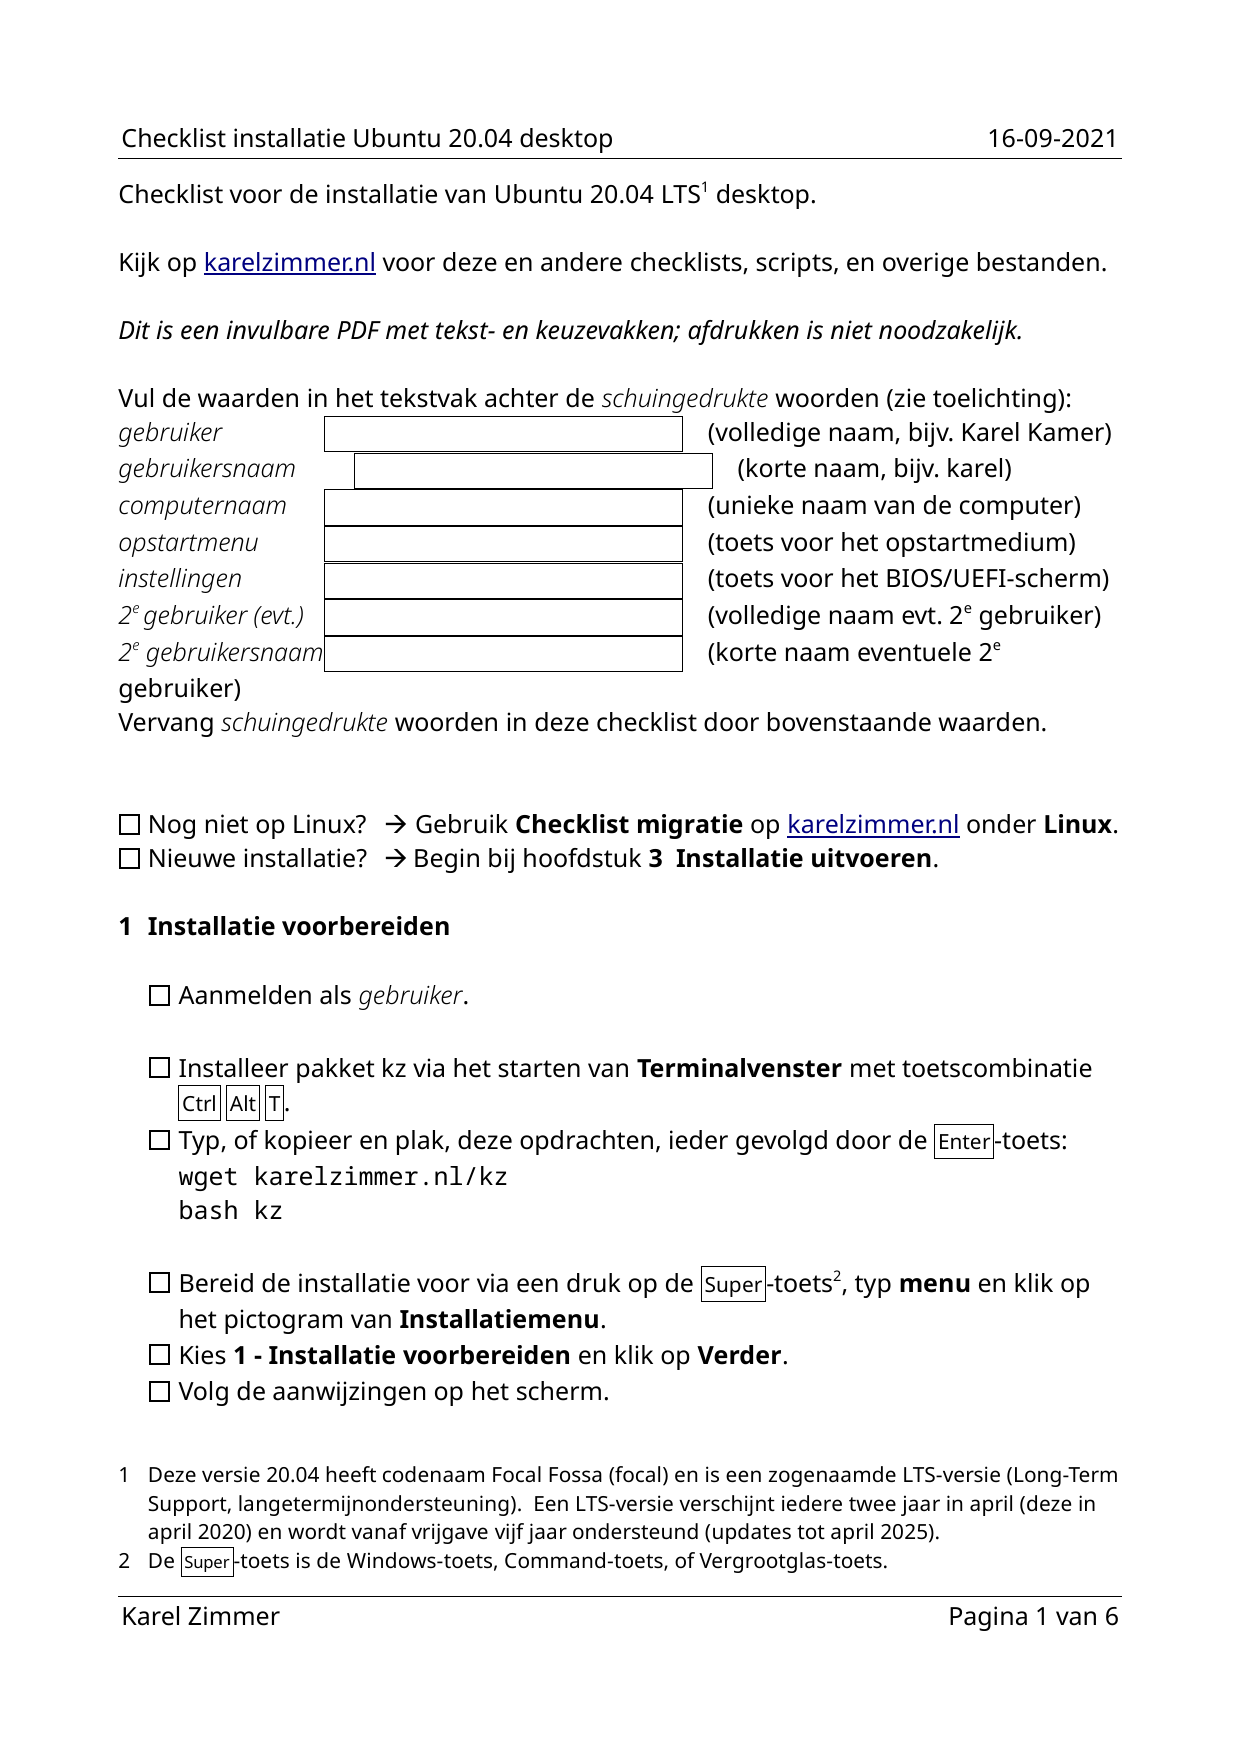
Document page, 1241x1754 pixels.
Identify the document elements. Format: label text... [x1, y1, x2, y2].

table_header Aanmelden als gebruiker. [177, 977, 1120, 1013]
table_cell [177, 1013, 1120, 1049]
table_cell Installeer pakket kz via het starten van Terminalvenster met toetscombinatie Ctrl Alt T. [177, 1050, 1120, 1122]
table_cell [141, 1122, 177, 1228]
text Dit is een invulbare PDF met tekst- en keuzevakken; afdrukken is niet noodzakelijk. [118, 313, 1122, 347]
text gebruiker (volledige naam, bijv. Karel Kamer) [118, 415, 1122, 451]
text computernaam [118, 488, 354, 525]
text (unieke naam van de computer) [683, 488, 1122, 525]
text Checklist voor de installatie van Ubuntu 20.04 LTS desktop. [118, 177, 1122, 211]
text 2e gebruikersnaam (korte naam eventuele 2e gebruiker) [118, 635, 1122, 705]
table_cell [141, 1373, 177, 1409]
text opstartmenu [118, 525, 324, 561]
text Kijk op karelzimmer.nl voor deze en andere checklists, scripts, en overige bestanden. [118, 245, 1122, 279]
table_header [141, 977, 177, 1013]
text 2e gebruiker (evt.) [118, 598, 324, 635]
table_cell Typ, of kopieer en plak, deze opdrachten, ieder gevolgd door de Enter-toets: wget karelzimmer.nl/kz bash kz [177, 1122, 1120, 1228]
text Nieuwe installatie?  Begin bij hoofdstuk 2 Installatie uitvoeren. [118, 841, 1122, 875]
table_cell [177, 1409, 1120, 1445]
table_cell Volg de aanwijzingen op het scherm. [177, 1373, 1120, 1409]
text instellingen (toets voor het BIOS/UEFI-scherm) [118, 561, 1122, 598]
table_cell [141, 1050, 177, 1122]
text Deze versie 20.04 heeft codenaam Focal Fossa (focal) en is een zogenaamde LTS-versie (Long-Term Support, langetermijnondersteuning). Een LTS-versie verschijnt iedere twee jaar in april (deze in april 2020) en wordt vanaf vrijgave vijf jaar ondersteund (updates tot april 2025). [118, 1460, 1122, 1546]
table_cell Kies 1 - Installatie voorbereiden en klik op Verder. [177, 1337, 1120, 1373]
table_cell [141, 1013, 177, 1049]
text Vul de waarden in het tekstvak achter de schuingedrukte woorden (zie toelichting): [118, 381, 1122, 415]
text Nog niet op Linux?  Gebruik Checklist migratie op karelzimmer.nl onder Linux. [118, 807, 1122, 841]
table_cell [141, 1264, 177, 1337]
table_cell [177, 1228, 1120, 1264]
text (toets voor het opstartmedium) [683, 525, 1122, 561]
text (volledige naam evt. 2e gebruiker) [683, 598, 1122, 635]
text gebruikersnaam (korte naam, bijv. karel) [118, 451, 1122, 488]
text Vervang schuingedrukte woorden in deze checklist door bovenstaande waarden. [118, 705, 1122, 739]
table_cell [141, 1228, 177, 1264]
table_cell [141, 1337, 177, 1373]
table_cell Bereid de installatie voor via een druk op de Super-toets, typ menu en klik op het pictogram van Installatiemenu. [177, 1264, 1120, 1337]
table_cell [141, 1409, 177, 1445]
list Installatie voorbereiden [118, 909, 1122, 943]
